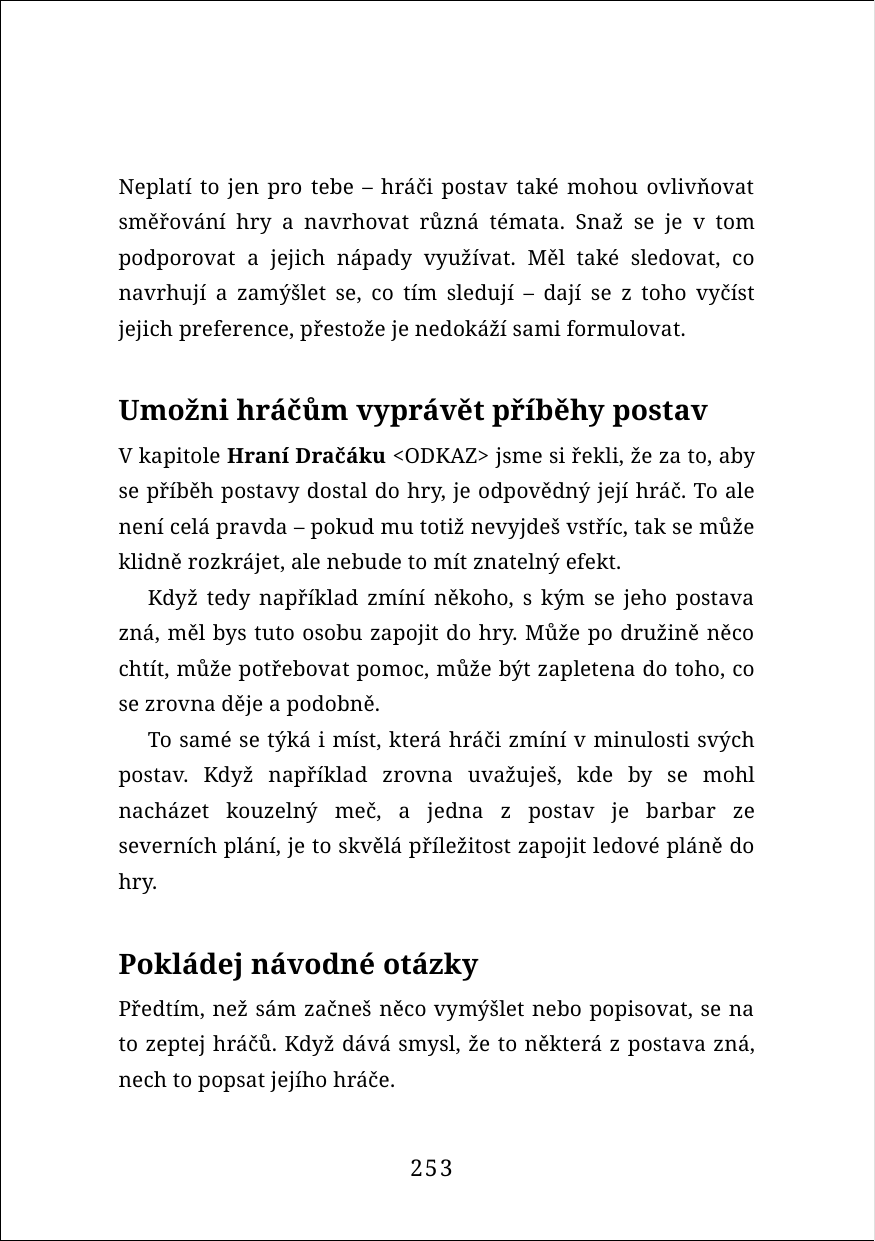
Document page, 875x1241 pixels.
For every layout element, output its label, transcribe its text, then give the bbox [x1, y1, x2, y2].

text Předtím, než sám začneš něco vymýšlet nebo popisovat, se na to zeptej hráčů. Když dává smysl, že to některá z postava zná, nech to popsat jejího hráče. [118, 994, 756, 1093]
text V kapitole Hraní Dračáku <ODKAZ> jsme si řekli, že za to, aby se příběh postavy dostal do hry, je odpovědný její hráč. To ale není celá pravda – pokud mu totiž nevyjdeš vstříc, tak se může klidně rozkrájet, ale nebude to mít znatelný efekt. Když tedy například zmíní někoho, s kým se jeho postava zná, měl bys tuto osobu zapojit do hry. Může po družině něco chtít, může potřebovat pomoc, může být zapletena do toho, co se zrovna děje a podobně. To samé se týká i míst, která hráči zmíní v minulosti svých postav. Když například zrovna uvažuješ, kde by se mohl nacházet kouzelný meč, a jedna z postav je barbar ze severních plání, je to skvělá příležitost zapojit ledové pláně do hry. [118, 441, 756, 896]
text Neplatí to jen pro tebe – hráči postav také mohou ovlivňovat směřování hry a navrhovat různá témata. Snaž se je v tom podporovat a jejich nápady využívat. Měl také sledovat, co navrhují a zamýšlet se, co tím sledují – dají se z toho vyčíst jejich preference, přestože je nedokáží sami formulovat. [118, 172, 756, 342]
subtitle Umožni hráčům vyprávět příběhy postav [118, 391, 756, 429]
subtitle Pokládej návodné otázky [118, 944, 756, 982]
